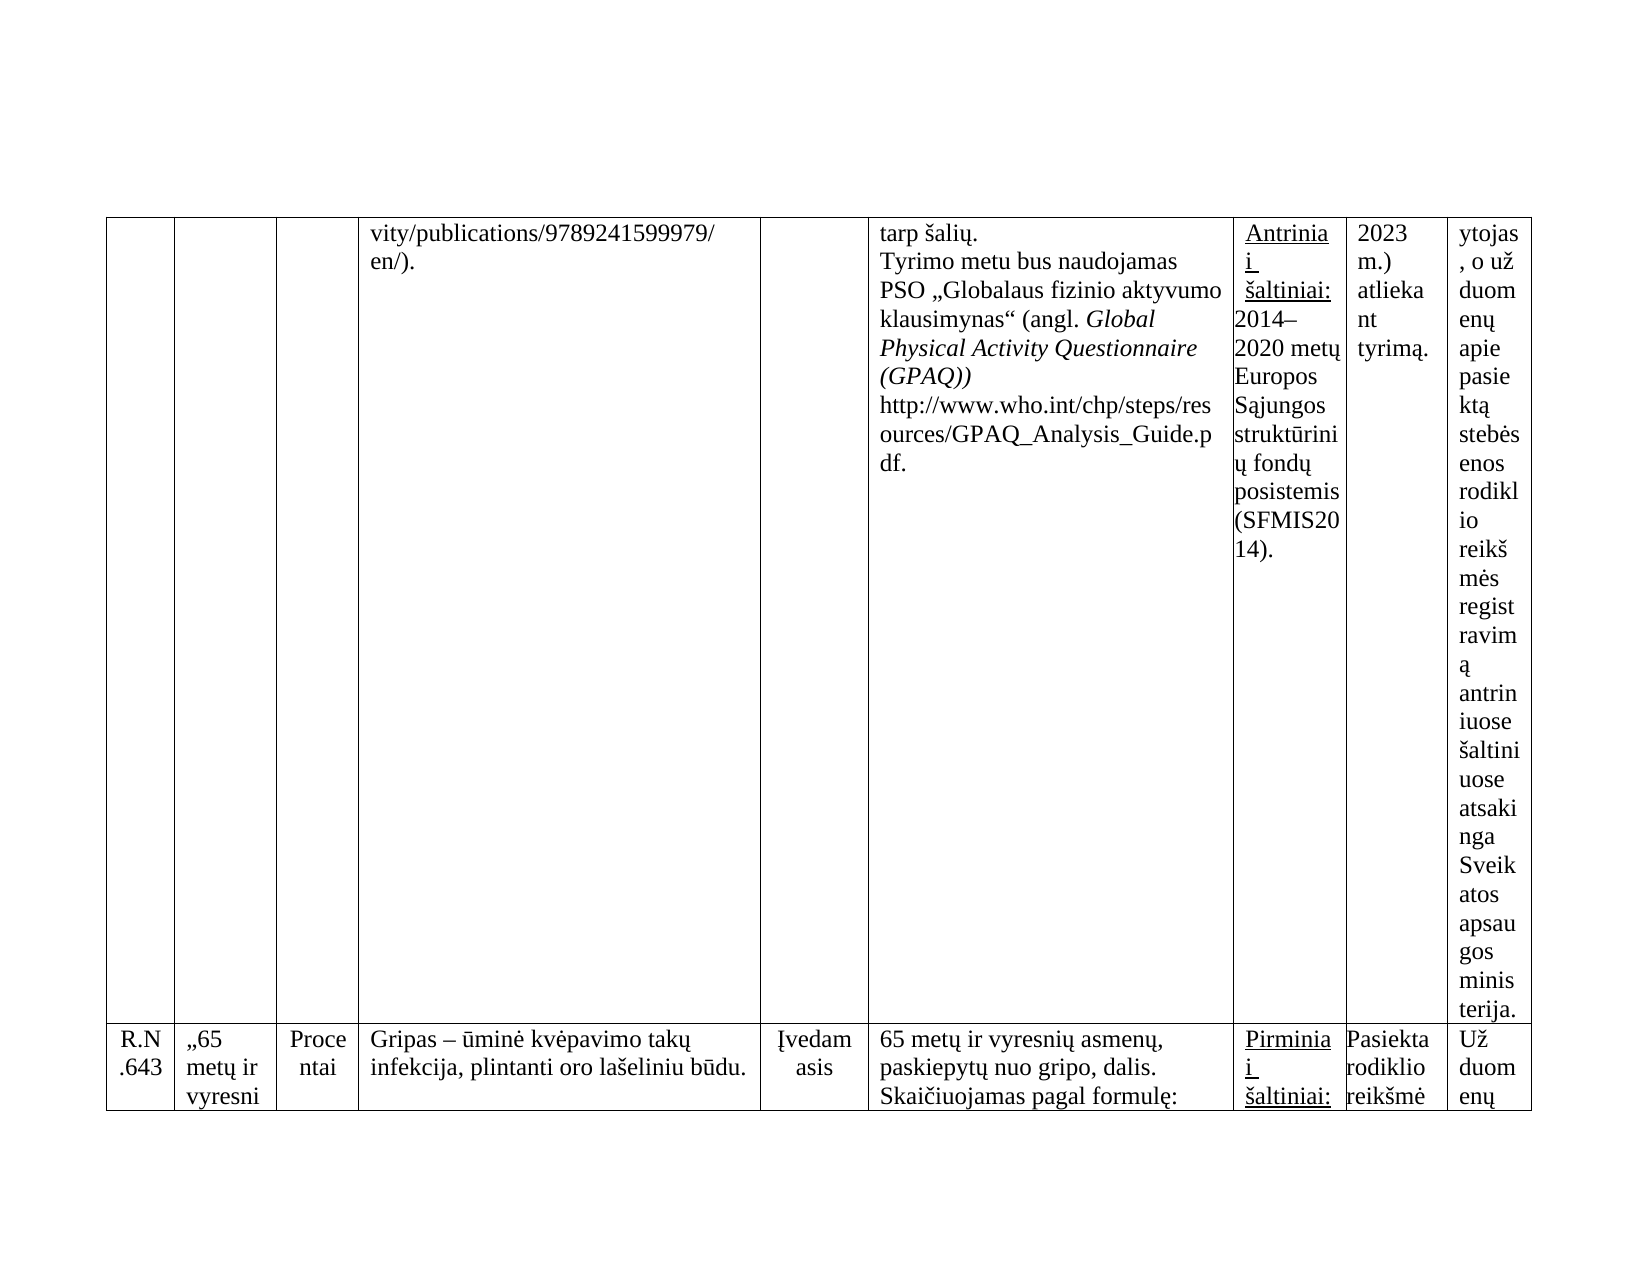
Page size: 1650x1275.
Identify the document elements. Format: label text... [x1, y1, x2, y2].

table_cell ytojas, o už duomenų apie pasiektą stebėsenos rodiklio reikšmės registravimą antriniuose šaltiniuose atsakinga Sveikatos apsaugos ministerija. [1448, 218, 1531, 1023]
table_cell Antriniai šaltiniai: 2014–2020 metų Europos Sąjungos struktūrinių fondų posistemis (SFMIS2014). [1234, 218, 1346, 1023]
table_cell Už duomenų [1448, 1024, 1531, 1110]
table_cell Įvedamasis [761, 1024, 868, 1110]
table_cell Pirminiai šaltiniai: [1234, 1024, 1346, 1110]
table_cell [761, 218, 868, 1023]
table_cell [277, 218, 358, 1023]
table_cell Pasiekta rodiklio reikšmė [1347, 1024, 1447, 1110]
table_cell Gripas – ūminė kvėpavimo takų infekcija, plintanti oro lašeliniu būdu. [359, 1024, 760, 1110]
table_cell 65 metų ir vyresnių asmenų, paskiepytų nuo gripo, dalis. Skaičiuojamas pagal formulę: [869, 1024, 1233, 1110]
table_cell vity/publications/9789241599979/en/). [359, 218, 760, 1023]
table_cell „65 metų ir vyresni [175, 1024, 276, 1110]
table_cell 2023 m.) atliekant tyrimą. [1347, 218, 1447, 1023]
table_cell [175, 218, 276, 1023]
table_cell Procentai [277, 1024, 358, 1110]
table_cell [107, 218, 174, 1023]
table_cell R.N.643 [107, 1024, 174, 1110]
table_cell tarp šalių. Tyrimo metu bus naudojamas PSO „Globalaus fizinio aktyvumo klausimynas“ (angl. Global Physical Activity Questionnaire (GPAQ)) http://www.who.int/chp/steps/resources/GPAQ_Analysis_Guide.pdf. [869, 218, 1233, 1023]
